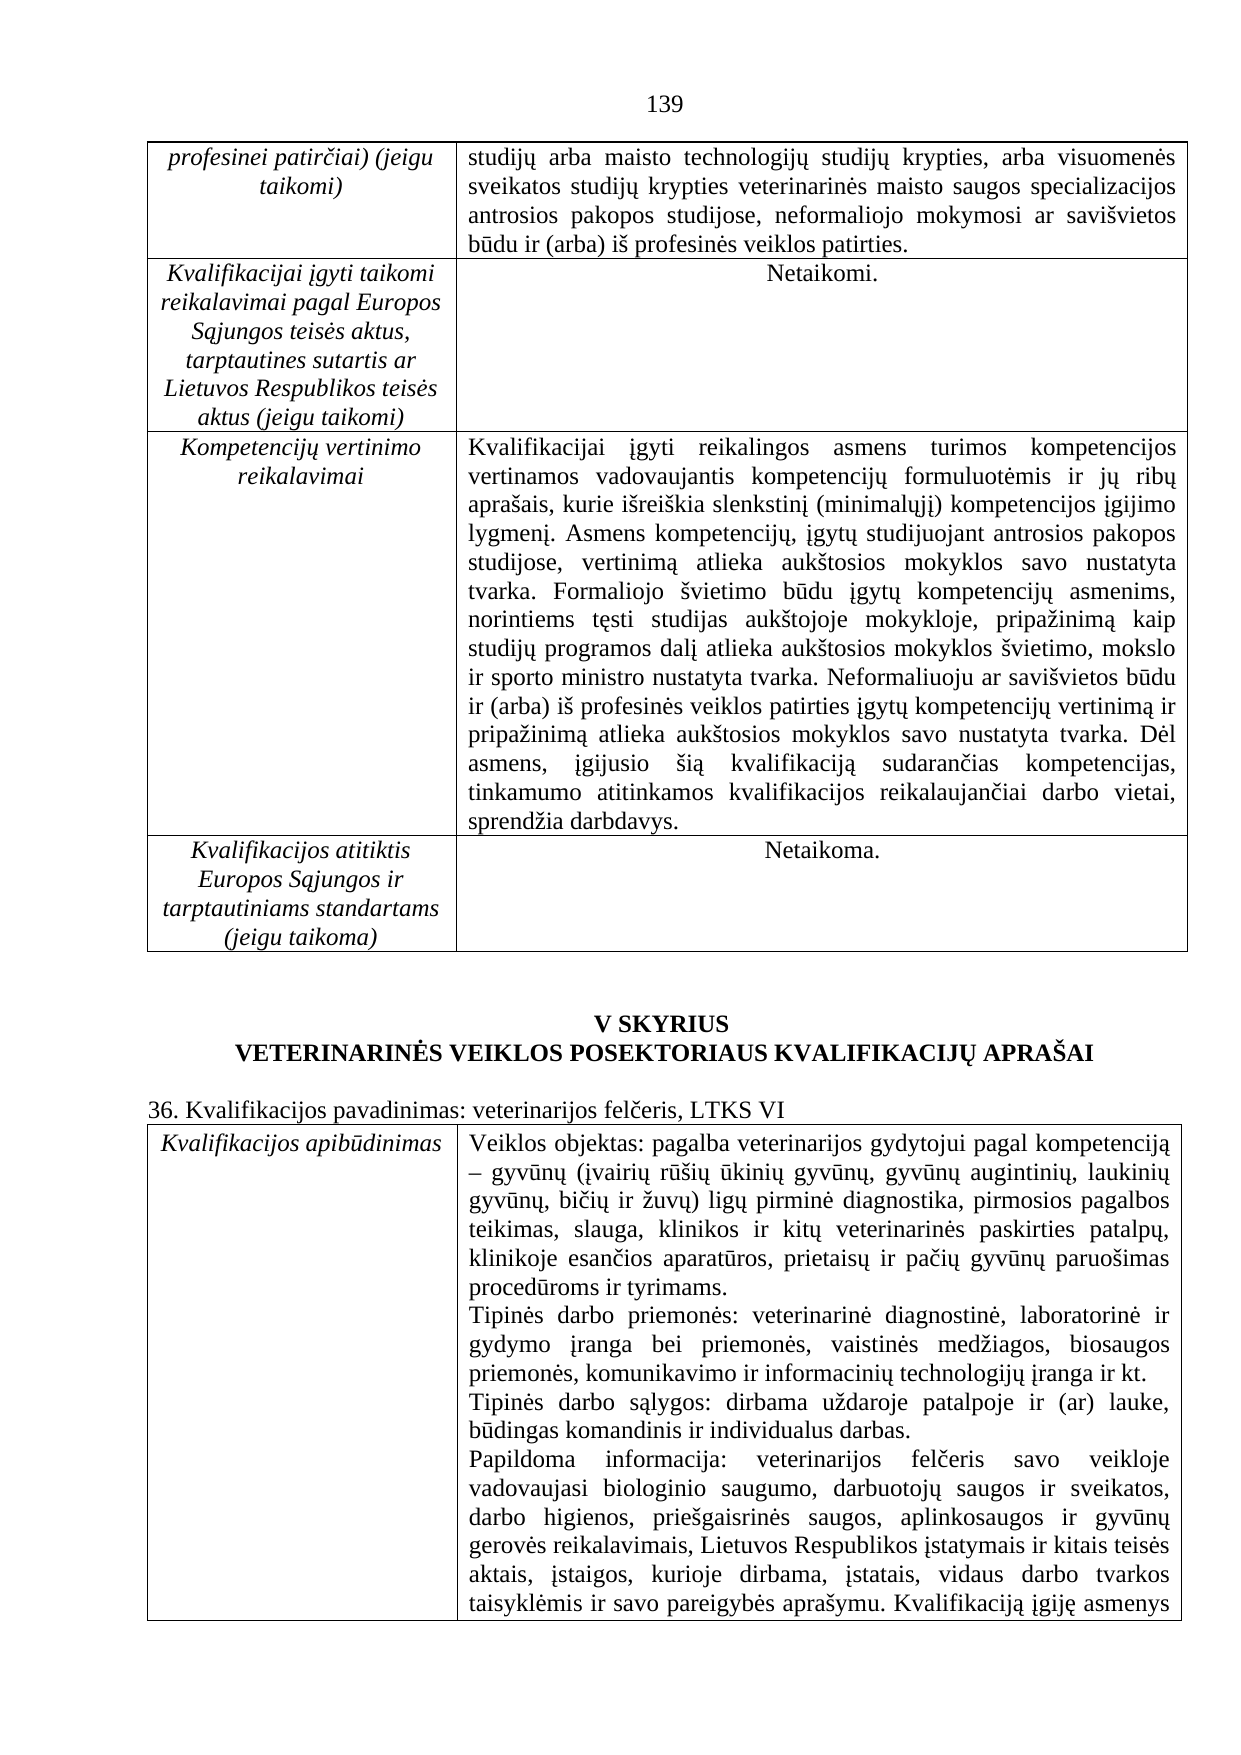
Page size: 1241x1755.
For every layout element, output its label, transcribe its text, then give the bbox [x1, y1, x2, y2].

table_cell Netaikoma. [457, 836, 1187, 951]
table_cell Kvalifikacijos atitiktis Europos Sąjungos ir tarptautiniams standartams (jeigu taikoma) [148, 836, 456, 951]
text V SKYRIUS [148, 1009, 1181, 1038]
table_cell profesinei patirčiai) (jeigu taikomi) [148, 143, 456, 257]
text 36. Kvalifikacijos pavadinimas: veterinarijos felčeris, LTKS VI [148, 1095, 1181, 1124]
table_cell Kvalifikacijai įgyti reikalingos asmens turimos kompetencijos vertinamos vadovaujantis kompetencijų formuluotėmis ir jų ribų aprašais, kurie išreiškia slenkstinį (minimalųjį) kompetencijos įgijimo lygmenį. Asmens kompetencijų, įgytų studijuojant antrosios pakopos studijose, vertinimą atlieka aukštosios mokyklos savo nustatyta tvarka. Formaliojo švietimo būdu įgytų kompetencijų asmenims, norintiems tęsti studijas aukštojoje mokykloje, pripažinimą kaip studijų programos dalį atlieka aukštosios mokyklos švietimo, mokslo ir sporto ministro nustatyta tvarka. Neformaliuoju ar savišvietos būdu ir (arba) iš profesinės veiklos patirties įgytų kompetencijų vertinimą ir pripažinimą atlieka aukštosios mokyklos savo nustatyta tvarka. Dėl asmens, įgijusio šią kvalifikaciją sudarančias kompetencijas, tinkamumo atitinkamos kvalifikacijos reikalaujančiai darbo vietai, sprendžia darbdavys. [457, 432, 1187, 834]
table_header Veiklos objektas: pagalba veterinarijos gydytojui pagal kompetenciją – gyvūnų (įvairių rūšių ūkinių gyvūnų, gyvūnų augintinių, laukinių gyvūnų, bičių ir žuvų) ligų pirminė diagnostika, pirmosios pagalbos teikimas, slauga, klinikos ir kitų veterinarinės paskirties patalpų, klinikoje esančios aparatūros, prietaisų ir pačių gyvūnų paruošimas procedūroms ir tyrimams. Tipinės darbo priemonės: veterinarinė diagnostinė, laboratorinė ir gydymo įranga bei priemonės, vaistinės medžiagos, biosaugos priemonės, komunikavimo ir informacinių technologijų įranga ir kt. Tipinės darbo sąlygos: dirbama uždaroje patalpoje ir (ar) lauke, būdingas komandinis ir individualus darbas. Papildoma informacija: veterinarijos felčeris savo veikloje vadovaujasi biologinio saugumo, darbuotojų saugos ir sveikatos, darbo higienos, priešgaisrinės saugos, aplinkosaugos ir gyvūnų gerovės reikalavimais, Lietuvos Respublikos įstatymais ir kitais teisės aktais, įstaigos, kurioje dirbama, įstatais, vidaus darbo tvarkos taisyklėmis ir savo pareigybės aprašymu. Kvalifikaciją įgiję asmenys [458, 1125, 1181, 1620]
table_header Kvalifikacijos apibūdinimas [148, 1125, 457, 1620]
table_cell studijų arba maisto technologijų studijų krypties, arba visuomenės sveikatos studijų krypties veterinarinės maisto saugos specializacijos antrosios pakopos studijose, neformaliojo mokymosi ar savišvietos būdu ir (arba) iš profesinės veiklos patirties. [457, 143, 1187, 257]
text VETERINARINĖS VEIKLOS POSEKTORIAUS KVALIFIKACIJŲ APRAŠAI [148, 1038, 1181, 1067]
table_cell Netaikomi. [457, 259, 1187, 431]
table_cell Kompetencijų vertinimo reikalavimai [148, 432, 456, 834]
table_cell Kvalifikacijai įgyti taikomi reikalavimai pagal Europos Sąjungos teisės aktus, tarptautines sutartis ar Lietuvos Respublikos teisės aktus (jeigu taikomi) [148, 259, 456, 431]
